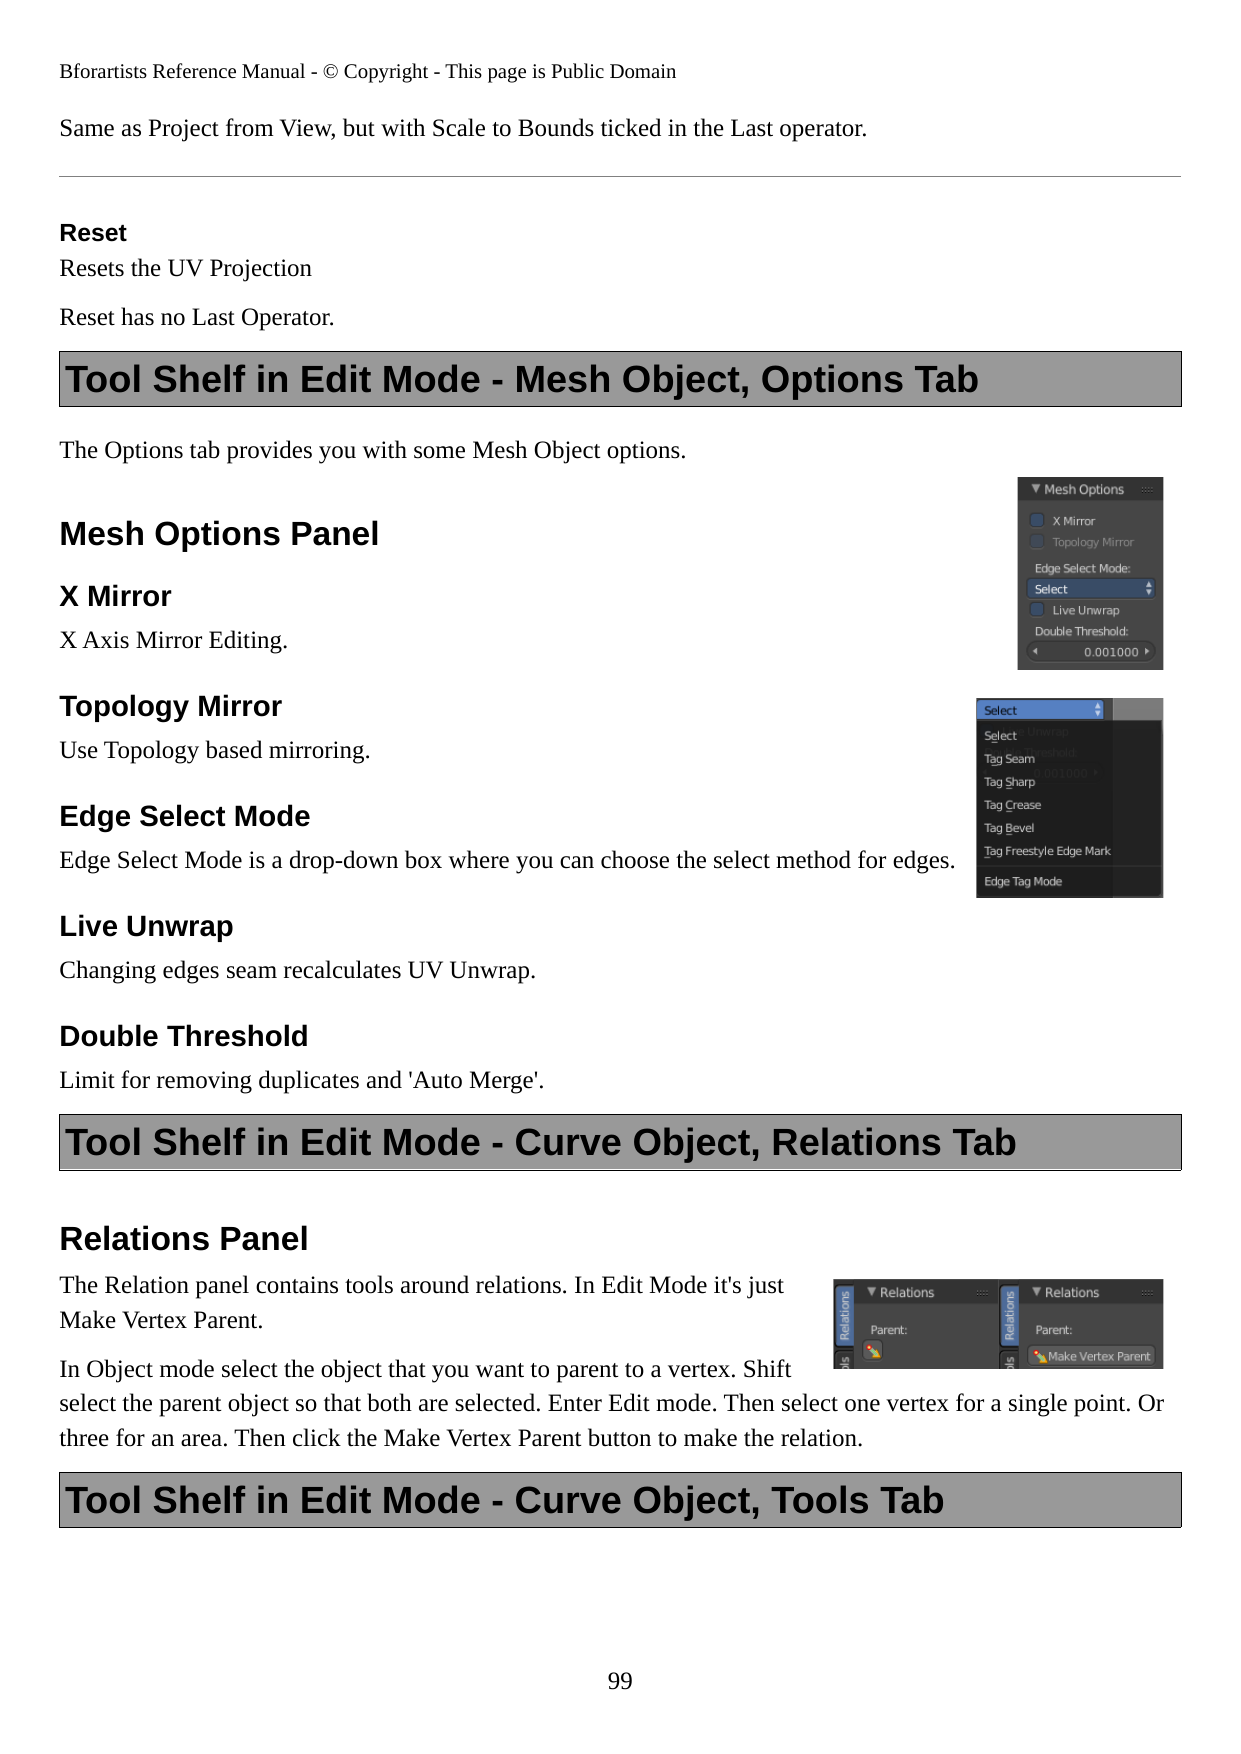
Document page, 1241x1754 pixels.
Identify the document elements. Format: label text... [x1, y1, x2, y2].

text Resets the UV Projection [59, 253, 1181, 282]
text [1164, 626, 1181, 654]
text Limit for removing duplicates and 'Auto Merge'. [59, 1065, 1181, 1094]
text Use Topology based mirroring. [59, 736, 976, 764]
text Reset has no Last Operator. [59, 302, 1181, 331]
text The Options tab provides you with some Mesh Object options. [59, 435, 1181, 464]
table_header Tool Shelf in Edit Mode - Mesh Object, Options Tab [60, 352, 1181, 406]
subtitle Topology Mirror [59, 689, 1181, 723]
subtitle Mesh Options Panel [59, 514, 1017, 552]
picture [833, 1279, 1164, 1369]
text In Object mode select the object that you want to parent to a vertex. Shift select the parent object so that both are selected. Enter Edit mode. Then select one vertex for a single point. Or three for an area. Then click the Make Vertex Parent button to make the relation. [59, 1354, 1181, 1452]
text The Relation panel contains tools around relations. In Edit Mode it's just Make Vertex Parent. [59, 1270, 1181, 1333]
table_header Tool Shelf in Edit Mode - Curve Object, Relations Tab [60, 1115, 1181, 1169]
picture [1017, 477, 1164, 670]
text X Axis Mirror Editing. [59, 626, 1017, 654]
subtitle [1164, 579, 1181, 613]
text Same as Project from View, but with Scale to Bounds ticked in the Last operator. [59, 113, 1181, 141]
text Changing edges seam recalculates UV Unwrap. [59, 955, 1181, 984]
picture [976, 698, 1164, 898]
subtitle Relations Panel [59, 1219, 1181, 1258]
subtitle Live Unwrap [59, 909, 1181, 943]
subtitle X Mirror [59, 579, 1017, 613]
subtitle [1164, 514, 1181, 552]
text Edge Select Mode is a drop-down box where you can choose the select method for edges. [59, 845, 976, 874]
subtitle Double Threshold [59, 1019, 1181, 1053]
subtitle Reset [59, 218, 1181, 247]
table_header Tool Shelf in Edit Mode - Curve Object, Tools Tab [60, 1473, 1181, 1527]
subtitle Edge Select Mode [59, 799, 976, 833]
subtitle [1164, 799, 1181, 833]
